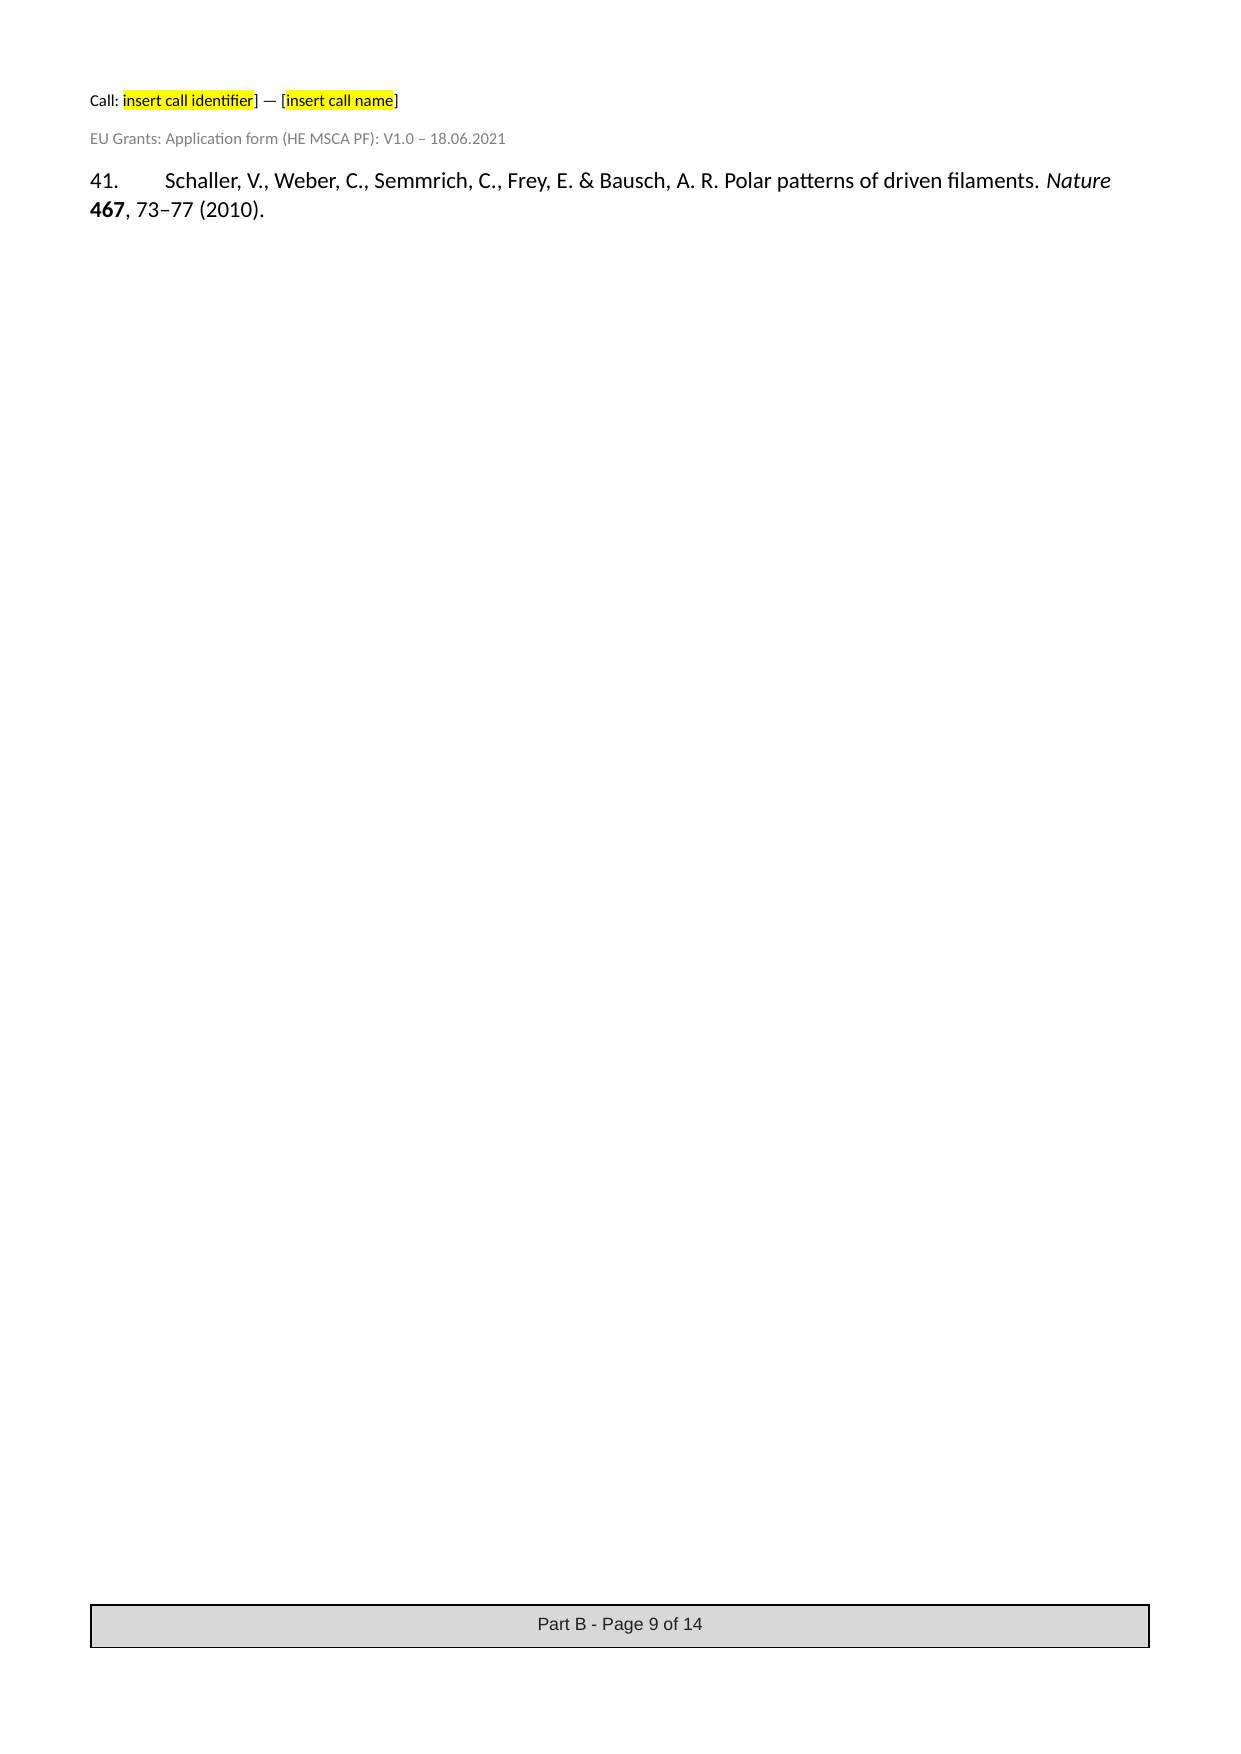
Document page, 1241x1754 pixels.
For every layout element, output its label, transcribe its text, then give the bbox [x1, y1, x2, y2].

text 41. Schaller, V., Weber, C., Semmrich, C., Frey, E. & Bausch, A. R. Polar patterns of driven filaments. Nature 467, 73–77 (2010). [90, 166, 1151, 224]
